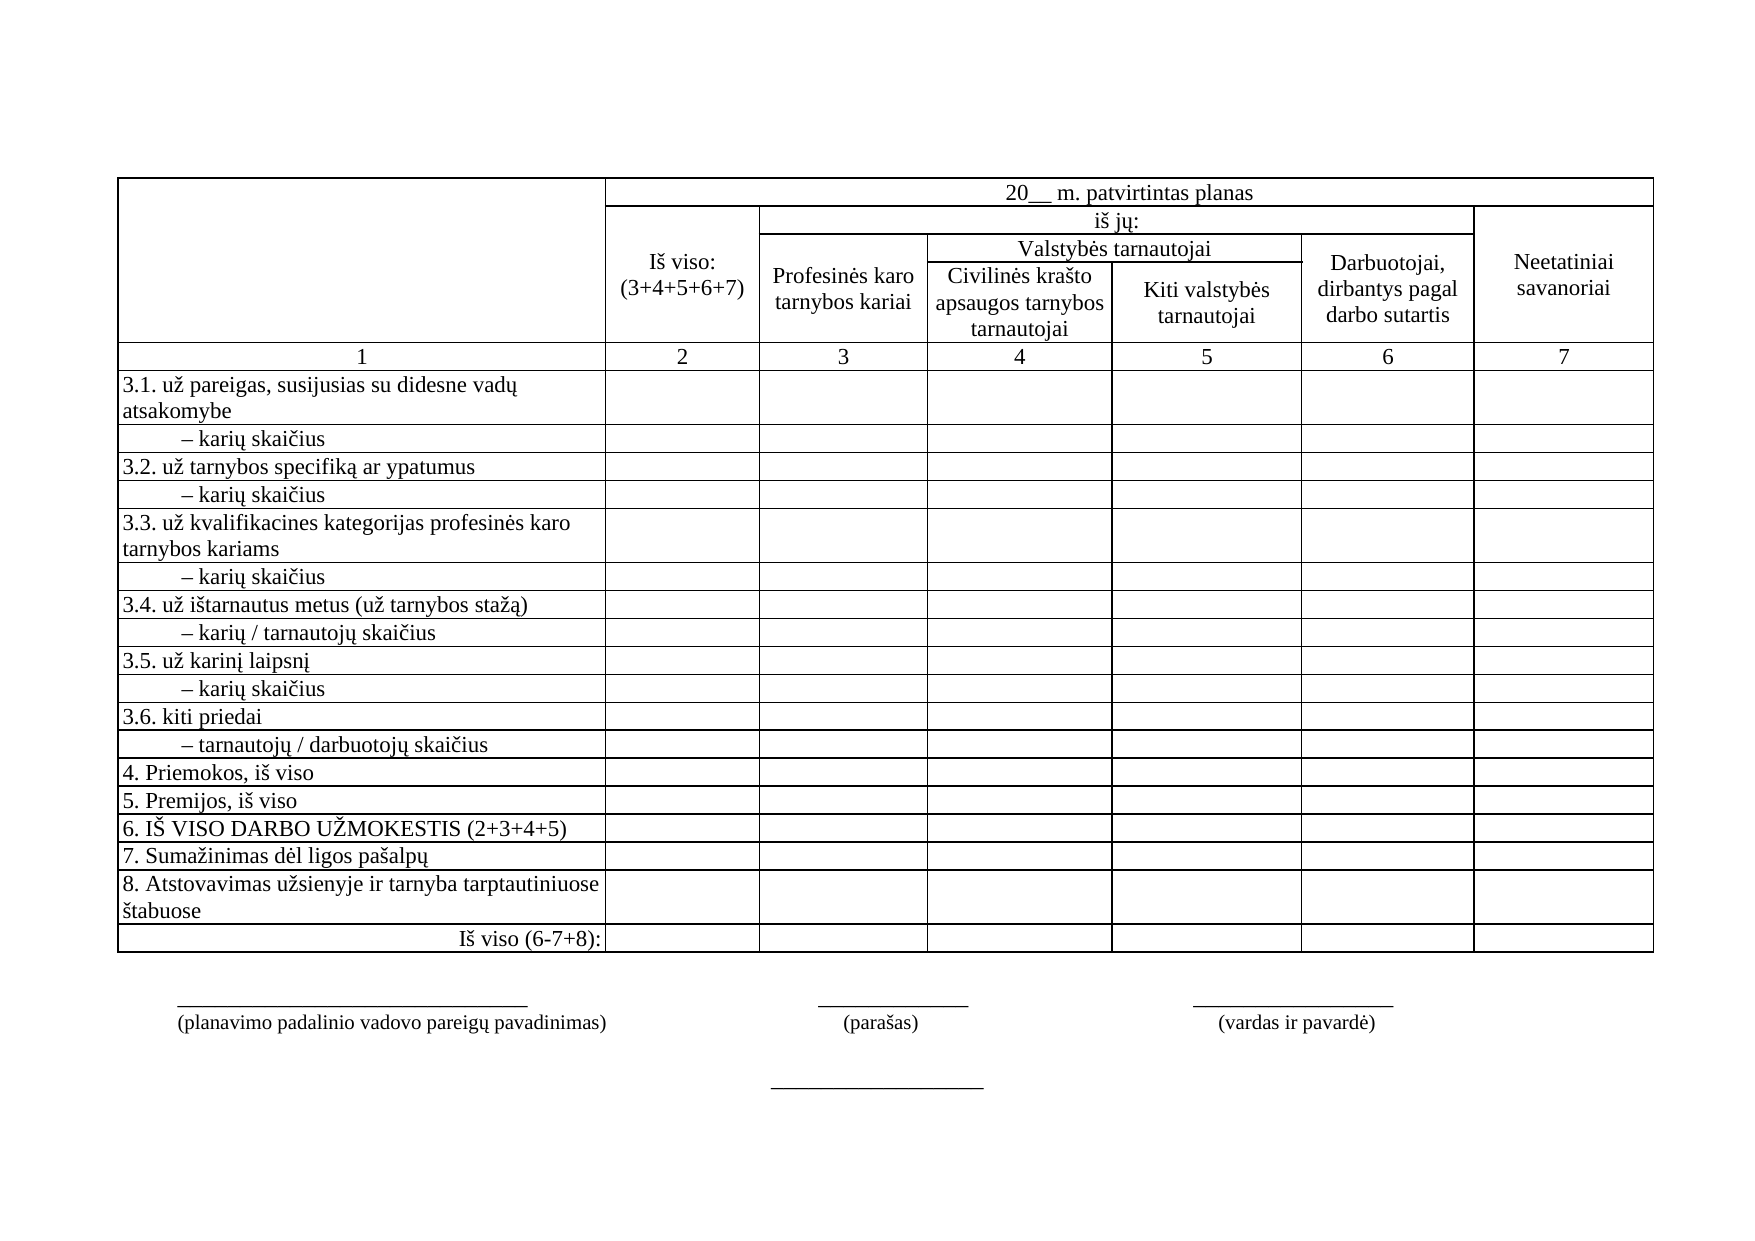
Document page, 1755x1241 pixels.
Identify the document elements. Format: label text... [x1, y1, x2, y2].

table_cell 4 [928, 343, 1111, 369]
table_cell [760, 843, 927, 869]
table_cell [1113, 371, 1301, 424]
table_cell Kiti valstybės tarnautojai [1113, 263, 1301, 342]
table_cell [1113, 815, 1301, 841]
table_cell [928, 731, 1111, 757]
table_cell [606, 731, 759, 757]
table_cell – karių skaičius [119, 425, 605, 452]
table_cell [760, 425, 927, 452]
table_cell [1302, 675, 1473, 701]
table_cell 3 [760, 343, 927, 369]
table_cell [606, 759, 759, 785]
table_cell [1475, 481, 1653, 507]
table_cell [760, 815, 927, 841]
table_cell [1113, 843, 1301, 869]
table_cell [760, 787, 927, 813]
table_cell [1302, 843, 1473, 869]
table_cell – karių skaičius [119, 481, 605, 507]
table_cell [1302, 731, 1473, 757]
table_cell [1302, 815, 1473, 841]
table_cell Iš viso (6-7+8): [119, 925, 605, 951]
table_cell [1113, 619, 1301, 646]
table_cell [606, 563, 759, 590]
table_cell [1475, 675, 1653, 701]
table_cell [760, 619, 927, 646]
table_cell 3.4. už ištarnautus metus (už tarnybos stažą) [119, 591, 605, 618]
table_cell Darbuotojai, dirbantys pagal darbo sutartis [1302, 235, 1473, 342]
table_cell [1475, 843, 1653, 869]
table_cell [1113, 759, 1301, 785]
table_cell [928, 591, 1111, 618]
table_cell 6 [1302, 343, 1473, 369]
table_cell 3.5. už karinį laipsnį [119, 647, 605, 673]
table_cell [1302, 425, 1473, 452]
table_cell [1113, 563, 1301, 590]
table_cell [1113, 731, 1301, 757]
table_cell [1113, 647, 1301, 673]
table_cell [606, 425, 759, 452]
table_cell 8. Atstovavimas užsienyje ir tarnyba tarptautiniuose štabuose [119, 871, 605, 923]
table_cell [1302, 453, 1473, 479]
table_cell Valstybės tarnautojai [928, 235, 1301, 261]
table_cell Civilinės krašto apsaugos tarnybos tarnautojai [928, 263, 1111, 342]
table_cell [606, 453, 759, 479]
text ____________________________ ____________ ________________ [118, 981, 1636, 1010]
table_cell [1475, 731, 1653, 757]
table_cell – karių skaičius [119, 675, 605, 701]
table_cell [928, 815, 1111, 841]
table_cell [1302, 591, 1473, 618]
table_cell 4. Priemokos, iš viso [119, 759, 605, 785]
table_cell [760, 731, 927, 757]
table_cell 1 [119, 343, 605, 369]
table_cell [1113, 675, 1301, 701]
table_cell Neetatiniai savanoriai [1475, 207, 1653, 342]
table_cell [928, 371, 1111, 424]
table_cell [1475, 371, 1653, 424]
table_cell [1475, 509, 1653, 562]
table_cell [1475, 647, 1653, 673]
table_cell [1302, 481, 1473, 507]
table_cell [1475, 619, 1653, 646]
table_cell [606, 371, 759, 424]
table_cell [1475, 759, 1653, 785]
table_cell [1475, 591, 1653, 618]
table_cell [1113, 481, 1301, 507]
table_cell [606, 787, 759, 813]
table_cell [928, 871, 1111, 923]
table_cell [760, 925, 927, 951]
table_cell [760, 591, 927, 618]
table_cell [606, 925, 759, 951]
table_cell [928, 425, 1111, 452]
table_cell 6. IŠ VISO DARBO UŽMOKESTIS (2+3+4+5) [119, 815, 605, 841]
table_cell [928, 843, 1111, 869]
table_cell [1113, 787, 1301, 813]
table_cell [928, 509, 1111, 562]
table_cell [1113, 509, 1301, 562]
table_cell [1113, 703, 1301, 729]
table_cell [1475, 425, 1653, 452]
table_cell 3.1. už pareigas, susijusias su didesne vadų atsakomybe [119, 371, 605, 424]
table_cell 5. Premijos, iš viso [119, 787, 605, 813]
table_cell [1113, 871, 1301, 923]
text _________________ [118, 1063, 1636, 1092]
table_cell [1302, 759, 1473, 785]
table_cell [928, 563, 1111, 590]
table_cell [606, 843, 759, 869]
table_cell 7. Sumažinimas dėl ligos pašalpų [119, 843, 605, 869]
table_cell [1302, 703, 1473, 729]
table_cell [606, 509, 759, 562]
table_cell [1475, 703, 1653, 729]
table_cell Profesinės karo tarnybos kariai [760, 235, 927, 342]
table_cell [760, 481, 927, 507]
table_cell [1475, 815, 1653, 841]
table_cell 3.6. kiti priedai [119, 703, 605, 729]
table_cell [1302, 871, 1473, 923]
table_cell 3.3. už kvalifikacines kategorijas profesinės karo tarnybos kariams [119, 509, 605, 562]
table_cell [606, 619, 759, 646]
table_cell [1302, 647, 1473, 673]
table_cell [928, 759, 1111, 785]
text (planavimo padalinio vadovo pareigų pavadinimas) (parašas) (vardas ir pavardė) [118, 1010, 1636, 1034]
table_cell – karių skaičius [119, 563, 605, 590]
table_cell [1475, 871, 1653, 923]
table_cell 3.2. už tarnybos specifiką ar ypatumus [119, 453, 605, 479]
table_cell [760, 371, 927, 424]
table_cell [1475, 925, 1653, 951]
table_cell 5 [1113, 343, 1301, 369]
table_cell Iš viso: (3+4+5+6+7) [606, 207, 759, 342]
table_cell [928, 647, 1111, 673]
table_cell [1302, 371, 1473, 424]
table_cell [928, 787, 1111, 813]
table_cell [1475, 563, 1653, 590]
table_cell [928, 703, 1111, 729]
table_cell [1302, 509, 1473, 562]
table_cell [928, 675, 1111, 701]
table_cell [606, 703, 759, 729]
table_cell [606, 481, 759, 507]
table_cell [1302, 563, 1473, 590]
table_cell iš jų: [760, 207, 1473, 233]
table_cell [760, 453, 927, 479]
table_cell [606, 871, 759, 923]
table_cell – karių / tarnautojų skaičius [119, 619, 605, 646]
table_header 20__ m. patvirtintas planas [606, 179, 1653, 205]
table_cell [1113, 453, 1301, 479]
table_cell [760, 509, 927, 562]
table_cell [928, 925, 1111, 951]
table_cell [1302, 925, 1473, 951]
table_cell [760, 563, 927, 590]
table_cell [606, 647, 759, 673]
table_cell – tarnautojų / darbuotojų skaičius [119, 731, 605, 757]
table_cell [928, 481, 1111, 507]
table_cell [606, 815, 759, 841]
table_cell [928, 453, 1111, 479]
table_cell [1113, 591, 1301, 618]
table_cell [1302, 619, 1473, 646]
table_cell [760, 675, 927, 701]
table_header [119, 179, 605, 342]
table_cell [606, 591, 759, 618]
table_cell [928, 619, 1111, 646]
table_cell [1302, 787, 1473, 813]
table_cell [760, 647, 927, 673]
table_cell [1475, 453, 1653, 479]
table_cell [1475, 787, 1653, 813]
table_cell 2 [606, 343, 759, 369]
table_cell [606, 675, 759, 701]
table_cell [1113, 925, 1301, 951]
table_cell [760, 759, 927, 785]
table_cell [760, 871, 927, 923]
table_cell [1113, 425, 1301, 452]
table_cell [760, 703, 927, 729]
table_cell 7 [1475, 343, 1653, 369]
